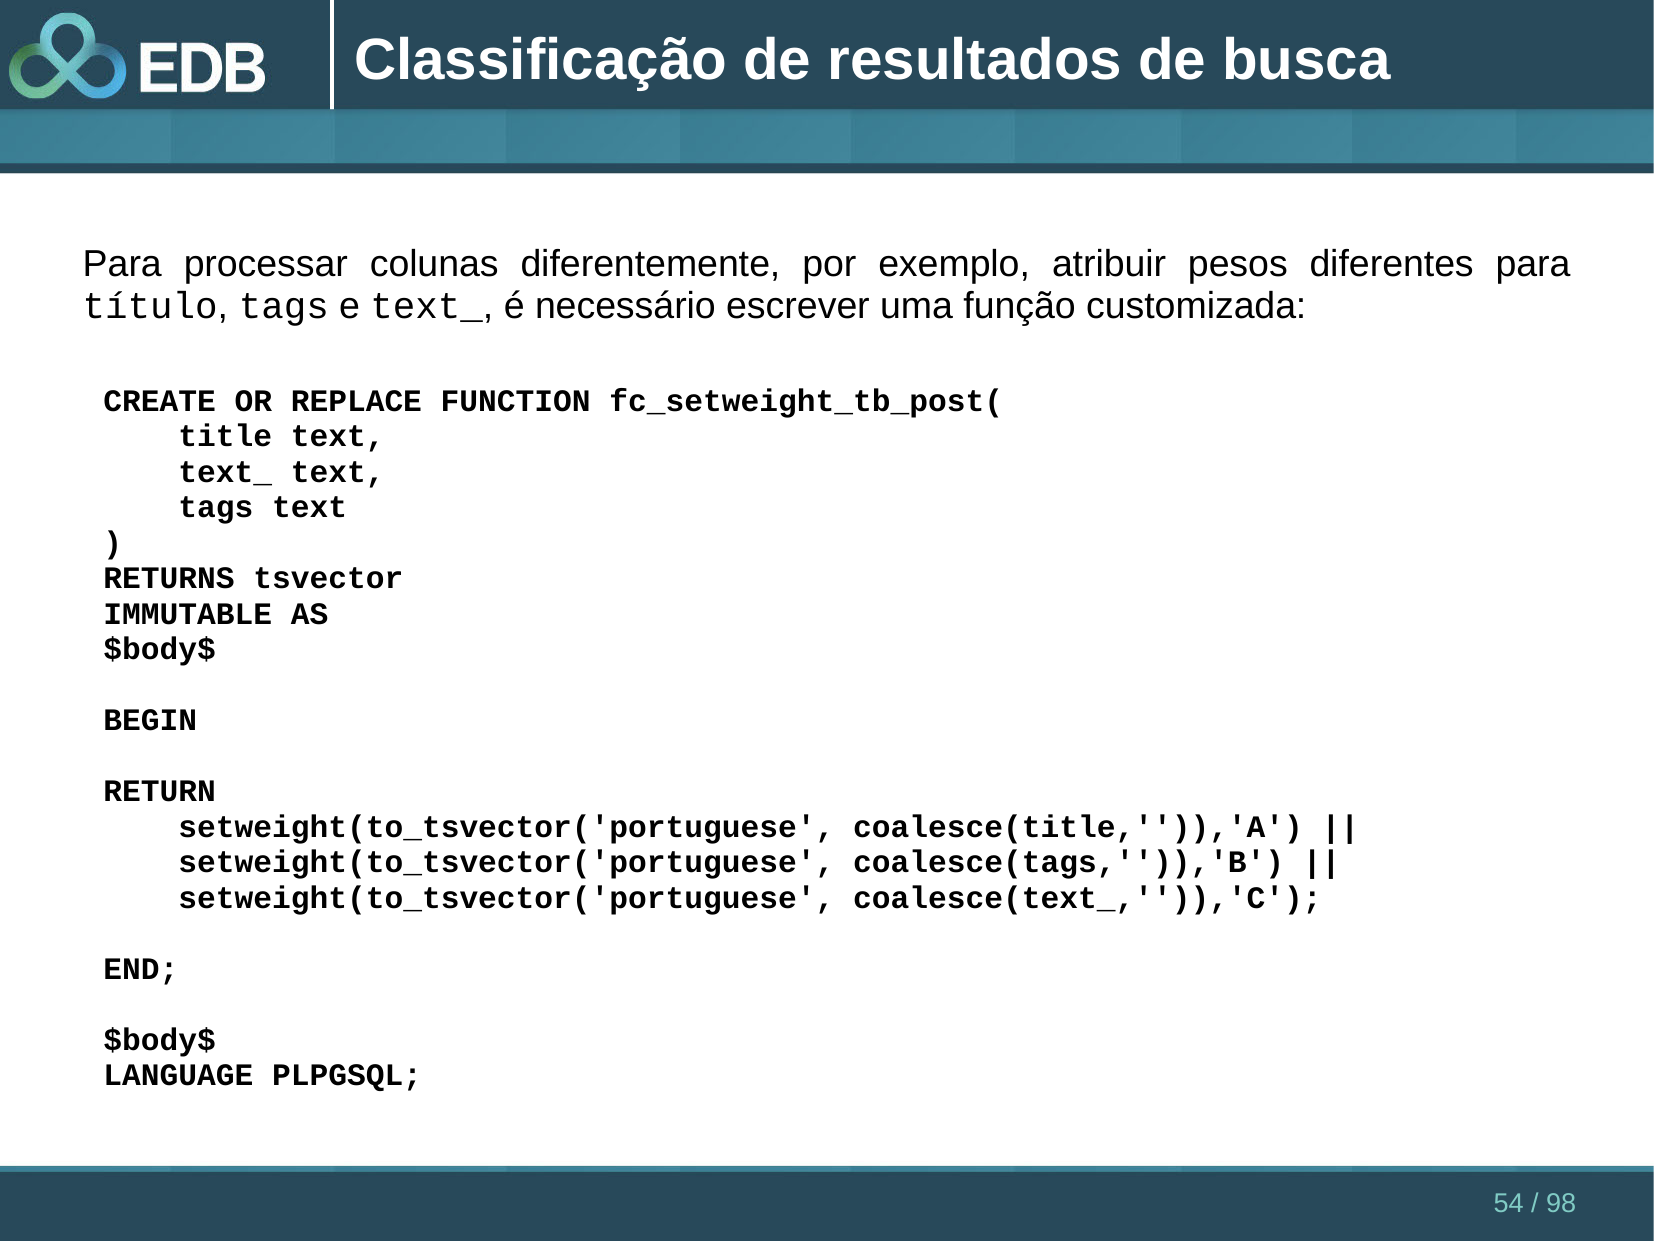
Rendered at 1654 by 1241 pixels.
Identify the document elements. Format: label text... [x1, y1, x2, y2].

title Classificação de resultados de busca [354, 0, 1625, 125]
text_box CREATE OR REPLACE FUNCTION fc_setweight_tb_post( title text, text_ text, tags text ) RETURNS tsvector IMMUTABLE AS $body$ BEGIN RETURN setweight(to_tsvector('portuguese', coalesce(title,'')),'A') || setweight(to_tsvector('portuguese', coalesce(tags,'')),'B') || setweight(to_tsvector('portuguese', coalesce(text_,'')),'C'); END; $body$ LANGUAGE PLPGSQL; [88, 378, 1536, 1103]
picture [0, 0, 1654, 1241]
list Para processar colunas diferentemente, por exemplo, atribuir pesos diferentes para título, tags e text_, é necessário escrever uma função customizada: [82, 242, 1571, 330]
